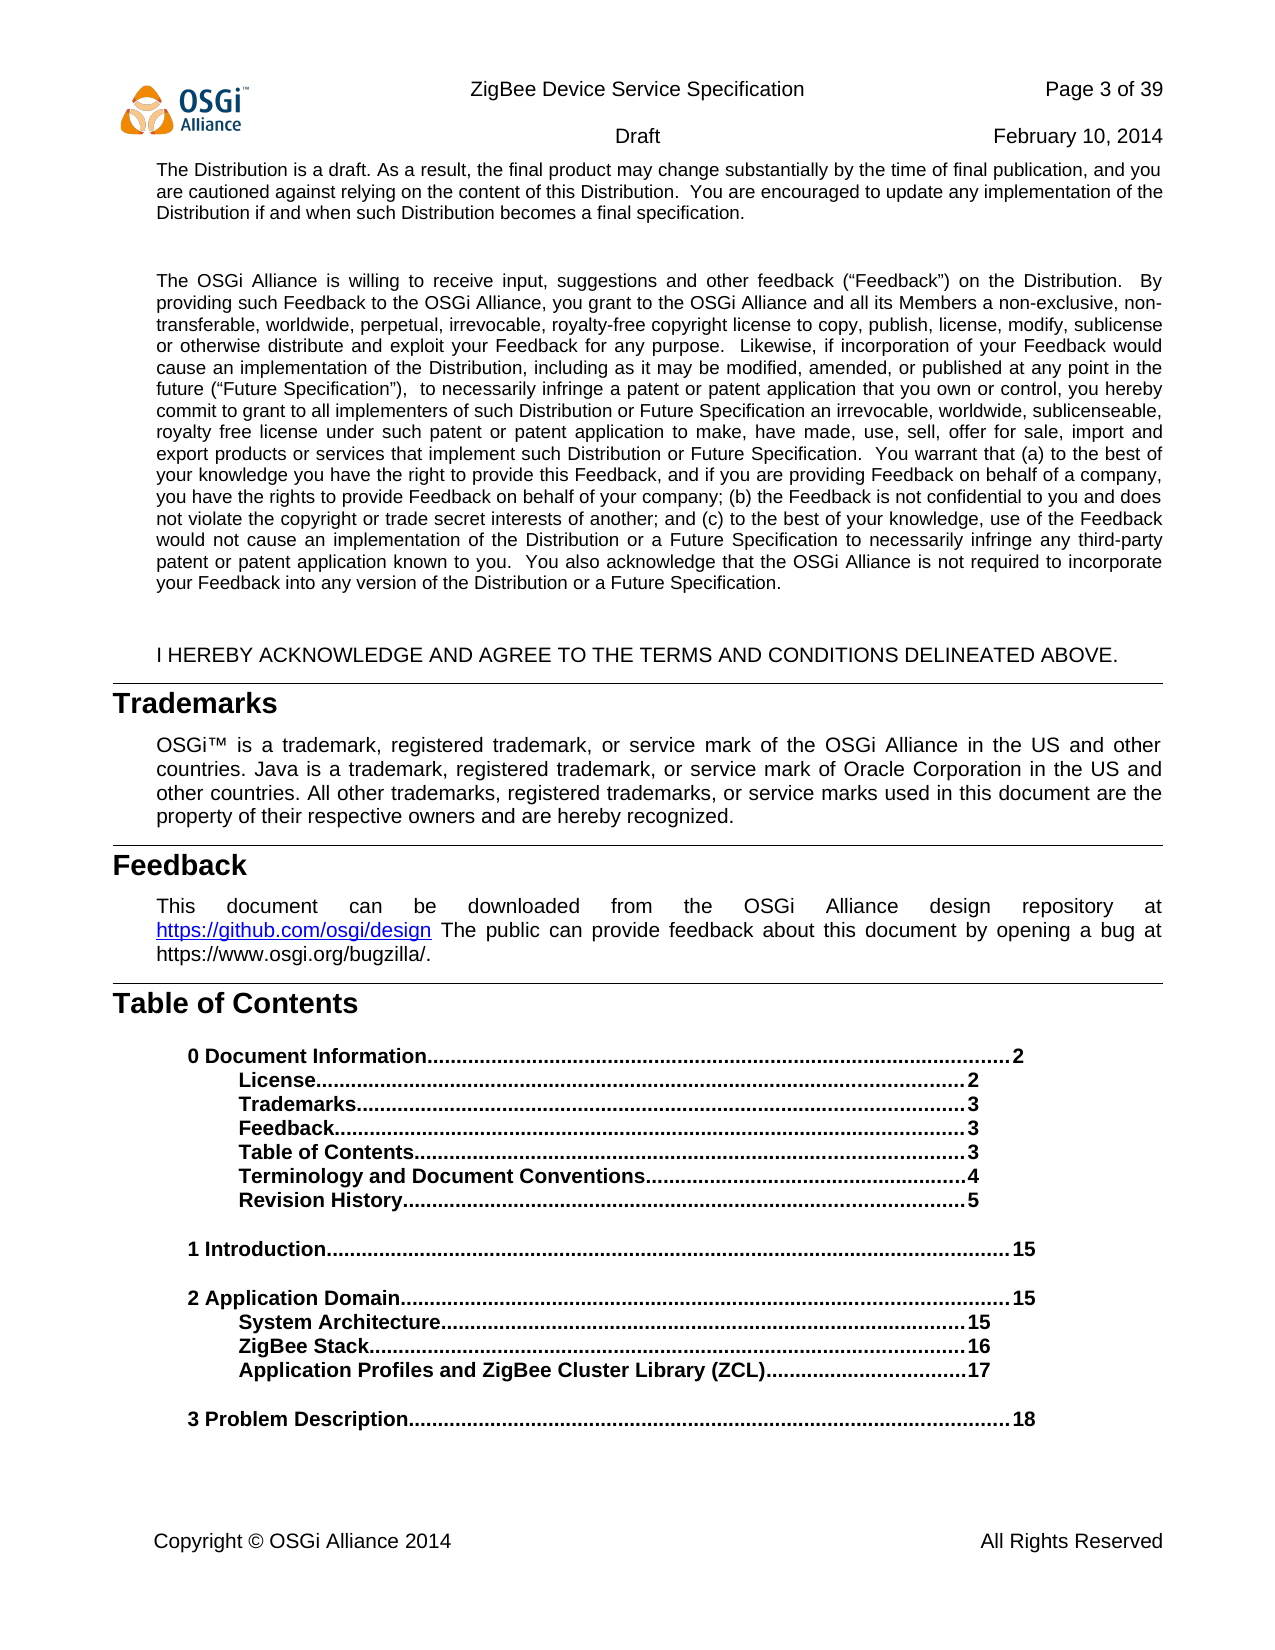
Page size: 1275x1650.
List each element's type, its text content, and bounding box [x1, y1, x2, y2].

text 1 Introduction 15 [187, 1237, 1163, 1261]
text ZigBee Stack 16 [232, 1334, 1163, 1358]
text The OSGi Alliance is willing to receive input, suggestions and other feedback (“Feedback”) on the Distribution. By providing such Feedback to the OSGi Alliance, you grant to the OSGi Alliance and all its Members a non-exclusive, non-transferable, worldwide, perpetual, irrevocable, royalty-free copyright license to copy, publish, license, modify, sublicense or otherwise distribute and exploit your Feedback for any purpose. Likewise, if incorporation of your Feedback would cause an implementation of the Distribution, including as it may be modified, amended, or published at any point in the future (“Future Specification”), to necessarily infringe a patent or patent application that you own or control, you hereby commit to grant to all implementers of such Distribution or Future Specification an irrevocable, worldwide, sublicenseable, royalty free license under such patent or patent application to make, have made, use, sell, offer for sale, import and export products or services that implement such Distribution or Future Specification. You warrant that (a) to the best of your knowledge you have the right to provide this Feedback, and if you are providing Feedback on behalf of a company, you have the rights to provide Feedback on behalf of your company; (b) the Feedback is not confidential to you and does not violate the copyright or trade secret interests of another; and (c) to the best of your knowledge, use of the Feedback would not cause an implementation of the Distribution or a Future Specification to necessarily infringe any third-party patent or patent application known to you. You also acknowledge that the OSGi Alliance is not required to incorporate your Feedback into any version of the Distribution or a Future Specification. [156, 270, 1163, 594]
text This document can be downloaded from the OSGi Alliance design repository at https://github.com/osgi/design The public can provide feedback about this document by opening a bug at https://www.osgi.org/bugzilla/. [156, 894, 1163, 966]
text 3 Problem Description 18 [187, 1407, 1163, 1431]
text Application Profiles and ZigBee Cluster Library (ZCL) 17 [232, 1358, 1163, 1382]
text I HEREBY ACKNOWLEDGE AND AGREE TO THE TERMS AND CONDITIONS DELINEATED ABOVE. [156, 643, 1163, 667]
text 0 Document Information 2 [187, 1044, 1163, 1068]
text 2 Application Domain 15 [187, 1286, 1163, 1310]
picture [113, 78, 257, 142]
text License 2 [232, 1068, 1163, 1092]
text System Architecture 15 [232, 1310, 1163, 1334]
subtitle Feedback [112, 846, 1163, 882]
subtitle Table of Contents [112, 984, 1163, 1019]
text Feedback 3 [232, 1116, 1163, 1140]
text Table of Contents 3 [232, 1140, 1163, 1164]
text The Distribution is a draft. As a result, the final product may change substantially by the time of final publication, and you are cautioned against relying on the content of this Distribution. You are encouraged to update any implementation of the Distribution if and when such Distribution becomes a final specification. [156, 159, 1163, 224]
text Revision History 5 [232, 1188, 1163, 1212]
text Trademarks 3 [232, 1092, 1163, 1116]
text OSGi™ is a trademark, registered trademark, or service mark of the OSGi Alliance in the US and other countries. Java is a trademark, registered trademark, or service mark of Oracle Corporation in the US and other countries. All other trademarks, registered trademarks, or service marks used in this document are the property of their respective owners and are hereby recognized. [156, 732, 1163, 828]
text Terminology and Document Conventions 4 [232, 1164, 1163, 1188]
subtitle Trademarks [112, 684, 1163, 720]
